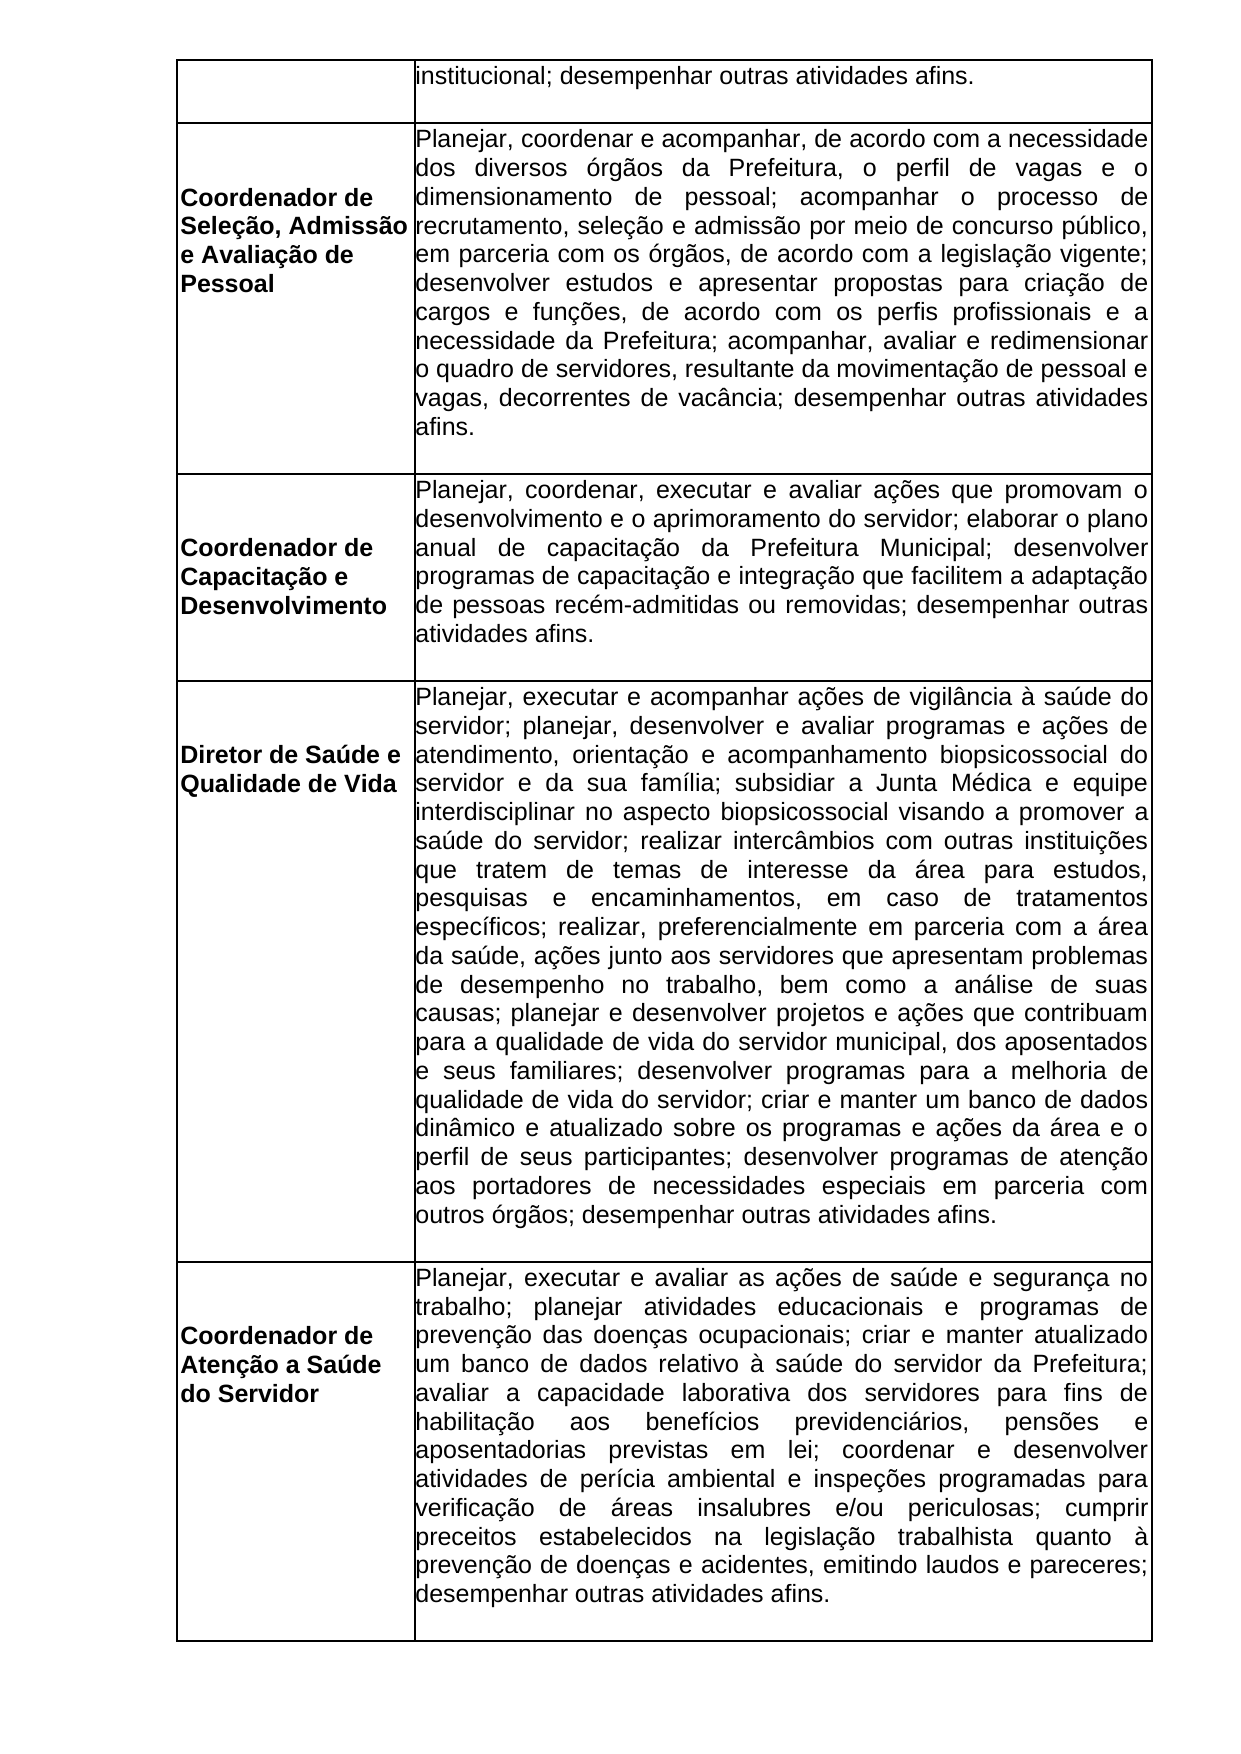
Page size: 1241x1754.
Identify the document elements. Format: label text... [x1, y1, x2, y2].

table_cell Planejar, executar e avaliar as ações de saúde e segurança no trabalho; planejar atividades educacionais e programas de prevenção das doenças ocupacionais; criar e manter atualizado um banco de dados relativo à saúde do servidor da Prefeitura; avaliar a capacidade laborativa dos servidores para fins de habilitação aos benefícios previdenciários, pensões e aposentadorias previstas em lei; coordenar e desenvolver atividades de perícia ambiental e inspeções programadas para verificação de áreas insalubres e/ou periculosas; cumprir preceitos estabelecidos na legislação trabalhista quanto à prevenção de doenças e acidentes, emitindo laudos e pareceres; desempenhar outras atividades afins. [416, 1263, 1151, 1640]
table_cell Coordenador de Seleção, Admissão e Avaliação de Pessoal [178, 124, 414, 473]
table_cell institucional; desempenhar outras atividades afins. [416, 61, 1151, 122]
table_cell Diretor de Saúde e Qualidade de Vida [178, 682, 414, 1261]
table_cell Planejar, executar e acompanhar ações de vigilância à saúde do servidor; planejar, desenvolver e avaliar programas e ações de atendimento, orientação e acompanhamento biopsicossocial do servidor e da sua família; subsidiar a Junta Médica e equipe interdisciplinar no aspecto biopsicossocial visando a promover a saúde do servidor; realizar intercâmbios com outras instituições que tratem de temas de interesse da área para estudos, pesquisas e encaminhamentos, em caso de tratamentos específicos; realizar, preferencialmente em parceria com a área da saúde, ações junto aos servidores que apresentam problemas de desempenho no trabalho, bem como a análise de suas causas; planejar e desenvolver projetos e ações que contribuam para a qualidade de vida do servidor municipal, dos aposentados e seus familiares; desenvolver programas para a melhoria de qualidade de vida do servidor; criar e manter um banco de dados dinâmico e atualizado sobre os programas e ações da área e o perfil de seus participantes; desenvolver programas de atenção aos portadores de necessidades especiais em parceria com outros órgãos; desempenhar outras atividades afins. [416, 682, 1151, 1261]
table_cell Planejar, coordenar e acompanhar, de acordo com a necessidade dos diversos órgãos da Prefeitura, o perfil de vagas e o dimensionamento de pessoal; acompanhar o processo de recrutamento, seleção e admissão por meio de concurso público, em parceria com os órgãos, de acordo com a legislação vigente; desenvolver estudos e apresentar propostas para criação de cargos e funções, de acordo com os perfis profissionais e a necessidade da Prefeitura; acompanhar, avaliar e redimensionar o quadro de servidores, resultante da movimentação de pessoal e vagas, decorrentes de vacância; desempenhar outras atividades afins. [416, 124, 1151, 473]
table_cell Coordenador de Atenção a Saúde do Servidor [178, 1263, 414, 1640]
table_cell [178, 61, 414, 122]
table_cell Planejar, coordenar, executar e avaliar ações que promovam o desenvolvimento e o aprimoramento do servidor; elaborar o plano anual de capacitação da Prefeitura Municipal; desenvolver programas de capacitação e integração que facilitem a adaptação de pessoas recém-admitidas ou removidas; desempenhar outras atividades afins. [416, 475, 1151, 680]
table_cell Coordenador de Capacitação e Desenvolvimento [178, 475, 414, 680]
